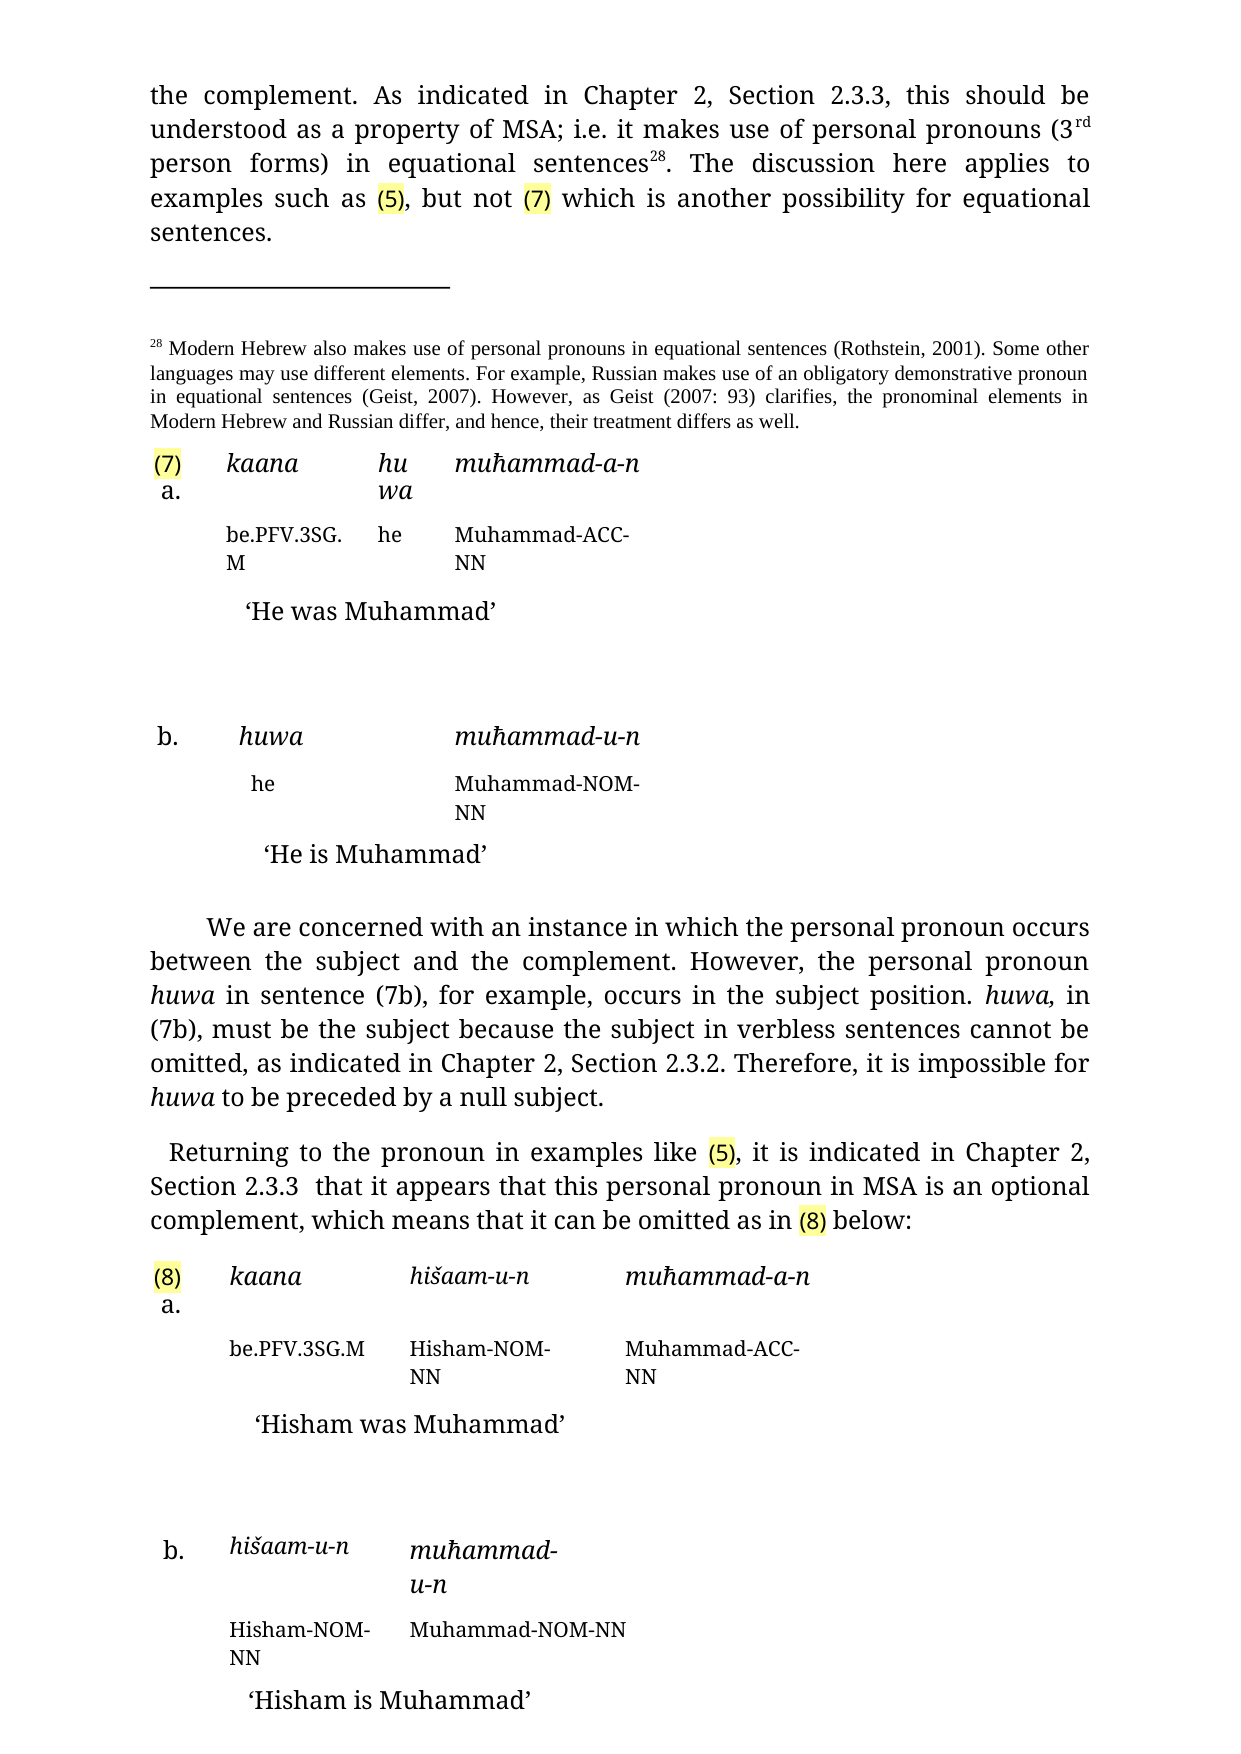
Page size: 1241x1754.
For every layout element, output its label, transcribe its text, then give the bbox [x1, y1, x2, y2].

table_cell [119, 1319, 207, 1391]
text the complement. As indicated in Chapter 2, Section 2.3.3, this should be understood as a property of MSA; i.e. it makes use of personal pronouns (3rd person forms) in equational sentences28. The discussion here applies to examples such as (5), but not (7) which is another possibility for equational sentences. [150, 78, 1091, 248]
table_cell hišaam-u-n [207, 1481, 387, 1600]
table_header kaana [207, 1264, 387, 1319]
text We are concerned with an instance in which the personal pronoun occurs between the subject and the complement. However, the personal pronoun huwa in sentence (7b), for example, occurs in the subject position. huwa, in (7b), must be the subject because the subject in verbless sentences cannot be omitted, as indicated in Chapter 2, Section 2.3.2. Therefore, it is impossible for huwa to be preceded by a null subject. [150, 909, 1091, 1114]
table_cell [119, 505, 203, 577]
table_cell [119, 755, 203, 826]
text Returning to the pronoun in examples like (5), it is indicated in Chapter 2, Section 2.3.3 that it appears that this personal pronoun in MSA is an optional complement, which means that it can be omitted as in (8) below: [150, 1134, 1091, 1237]
table_cell [585, 1481, 822, 1600]
table_cell b. [119, 1481, 207, 1600]
table_cell Muhammad-ACC-NN [432, 505, 657, 577]
table_cell Muhammad-NOM-NN [387, 1600, 822, 1672]
table_cell b. [119, 667, 203, 755]
table_cell ‘Hisham is Muhammad’ [207, 1672, 585, 1717]
table_cell he [203, 755, 355, 826]
table_header kaana [203, 450, 355, 505]
table_cell Muhammad-ACC-NN [585, 1319, 822, 1391]
table_header muħammad-a-n [585, 1264, 822, 1319]
table_cell huwa [203, 667, 355, 755]
table_cell [119, 826, 203, 871]
table_cell ‘Hisham was Muhammad’ [119, 1391, 822, 1481]
table_cell [119, 1600, 207, 1672]
table_cell Hisham-NOM-NN [387, 1319, 585, 1391]
table_header huwa [355, 450, 432, 505]
table_header hišaam-u-n [387, 1264, 585, 1319]
table_cell [585, 1672, 822, 1717]
text 28 Modern Hebrew also makes use of personal pronouns in equational sentences (Rothstein, 2001). Some other languages may use different elements. For example, Russian makes use of an obligatory demonstrative pronoun in equational sentences (Geist, 2007). However, as Geist (2007: 93) clarifies, the pronominal elements in Modern Hebrew and Russian differ, and hence, their treatment differs as well. [150, 336, 1090, 433]
table_cell ‘He is Muhammad’ [203, 826, 657, 871]
table_cell muħammad-u-n [387, 1481, 585, 1600]
table_cell muħammad-u-n [432, 667, 657, 755]
table_cell Hisham-NOM-NN [207, 1600, 387, 1672]
table_cell Muhammad-NOM-NN [432, 755, 657, 826]
table_cell he [355, 505, 432, 577]
table_header (7) a. [119, 450, 203, 505]
table_cell be.PFV.3SG.M [207, 1319, 387, 1391]
table_cell be.PFV.3SG.M [203, 505, 355, 577]
table_cell ‘He was Muhammad’ [119, 577, 657, 667]
table_header (8) a. [119, 1264, 207, 1319]
table_cell [119, 1672, 207, 1717]
table_header muħammad-a-n [432, 450, 657, 505]
table_cell [355, 755, 432, 826]
table_cell [355, 667, 432, 755]
